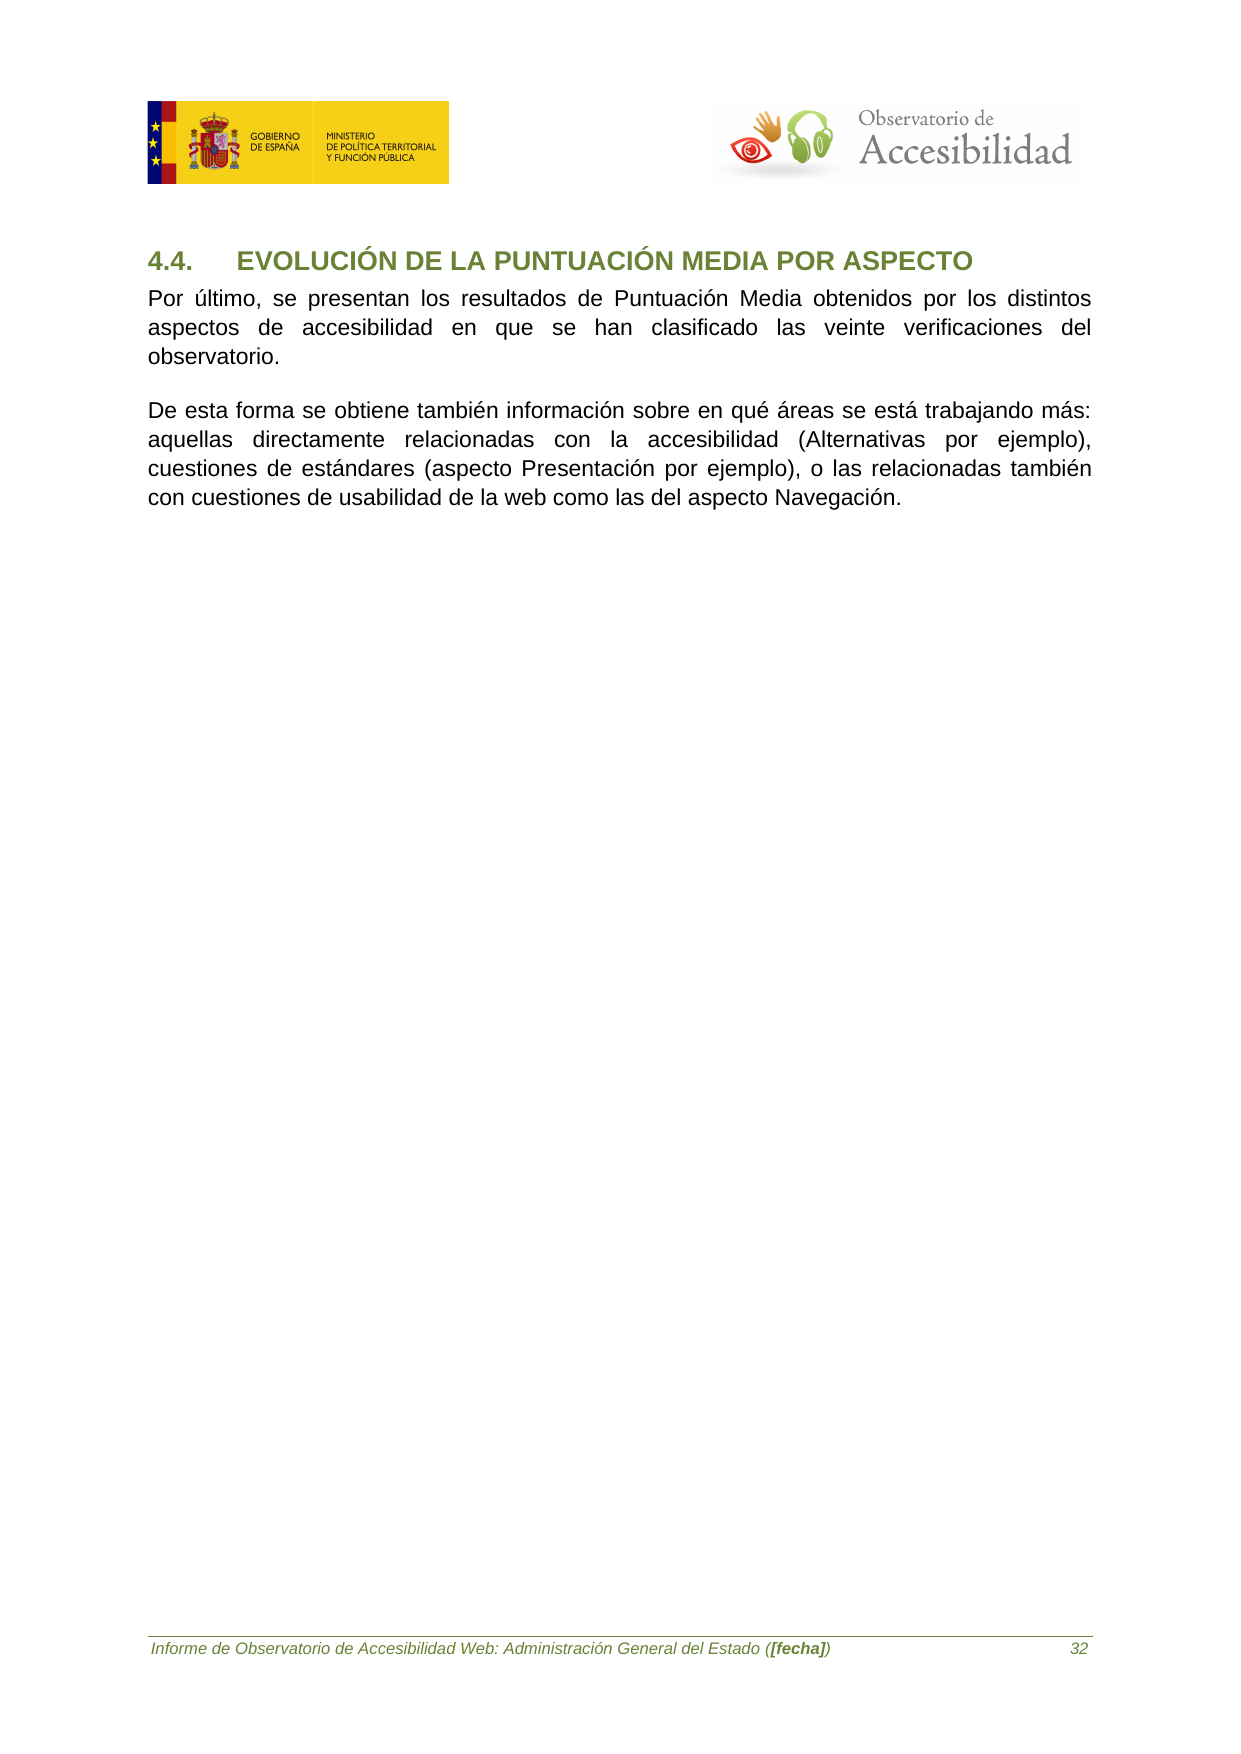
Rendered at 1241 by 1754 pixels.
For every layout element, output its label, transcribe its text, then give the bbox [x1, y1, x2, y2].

text De esta forma se obtiene también información sobre en qué áreas se está trabajando más: aquellas directamente relacionadas con la accesibilidad (Alternativas por ejemplo), cuestiones de estándares (aspecto Presentación por ejemplo), o las relacionadas también con cuestiones de usabilidad de la web como las del aspecto Navegación. [148, 397, 1092, 510]
picture [710, 101, 1086, 184]
subtitle Evolución de la Puntuación Media por Aspecto [148, 245, 1092, 276]
text Por último, se presentan los resultados de Puntuación Media obtenidos por los distintos aspectos de accesibilidad en que se han clasificado las veinte verificaciones del observatorio. [148, 285, 1092, 369]
picture [147, 101, 450, 184]
